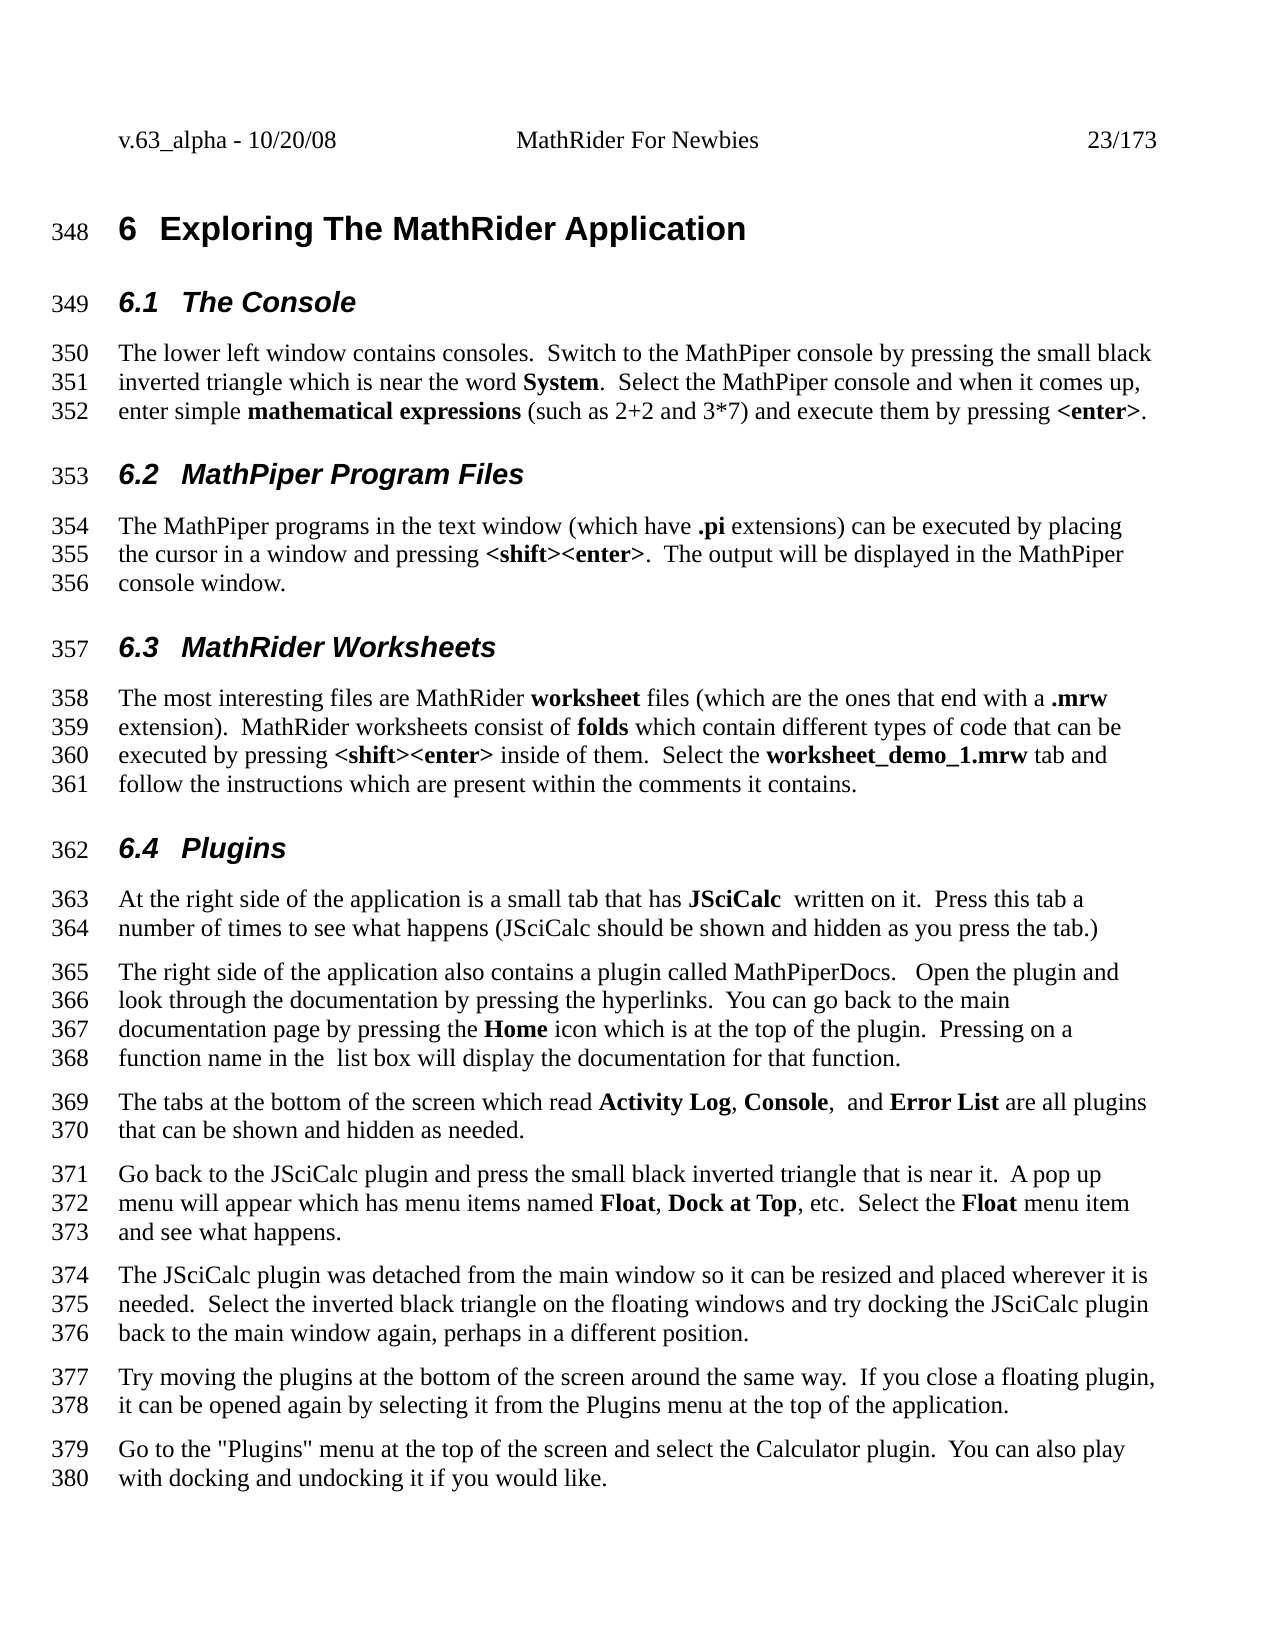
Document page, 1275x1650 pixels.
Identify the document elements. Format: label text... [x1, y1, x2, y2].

text The most interesting files are MathRider worksheet files (which are the ones that end with a .mrw extension). MathRider worksheets consist of folds which contain different types of code that can be executed by pressing <shift><enter> inside of them. Select the worksheet_demo_1.mrw tab and follow the instructions which are present within the comments it contains. [118, 683, 1157, 798]
text Go to the "Plugins" menu at the top of the screen and select the Calculator plugin. You can also play with docking and undocking it if you would like. [118, 1434, 1157, 1492]
subtitle Plugins [118, 831, 1157, 864]
subtitle The Console [118, 285, 1157, 318]
text Go back to the JSciCalc plugin and press the small black inverted triangle that is near it. A pop up menu will appear which has menu items named Float, Dock at Top, etc. Select the Float menu item and see what happens. [118, 1159, 1157, 1245]
subtitle Exploring The MathRider Application [118, 209, 1157, 247]
text The tabs at the bottom of the screen which read Activity Log, Console, and Error List are all plugins that can be shown and hidden as needed. [118, 1087, 1157, 1144]
text The MathPiper programs in the text window (which have .pi extensions) can be executed by placing the cursor in a window and pressing <shift><enter>. The output will be displayed in the MathPiper console window. [118, 511, 1157, 597]
text Try moving the plugins at the bottom of the screen around the same way. If you close a floating plugin, it can be opened again by selecting it from the Plugins menu at the top of the application. [118, 1362, 1157, 1419]
text The right side of the application also contains a plugin called MathPiperDocs. Open the plugin and look through the documentation by pressing the hyperlinks. You can go back to the main documentation page by pressing the Home icon which is at the top of the plugin. Pressing on a function name in the list box will display the documentation for that function. [118, 957, 1157, 1072]
text The lower left window contains consoles. Switch to the MathPiper console by pressing the small black inverted triangle which is near the word System. Select the MathPiper console and when it comes up, enter simple mathematical expressions (such as 2+2 and 3*7) and execute them by pressing <enter>. [118, 338, 1157, 425]
text The JSciCalc plugin was detached from the main window so it can be resized and placed wherever it is needed. Select the inverted black triangle on the floating windows and try docking the JSciCalc plugin back to the main window again, perhaps in a different position. [118, 1260, 1157, 1347]
text At the right side of the application is a small tab that has JSciCalc written on it. Press this tab a number of times to see what happens (JSciCalc should be shown and hidden as you press the tab.) [118, 884, 1157, 942]
subtitle MathRider Worksheets [118, 629, 1157, 663]
subtitle MathPiper Program Files [118, 457, 1157, 491]
